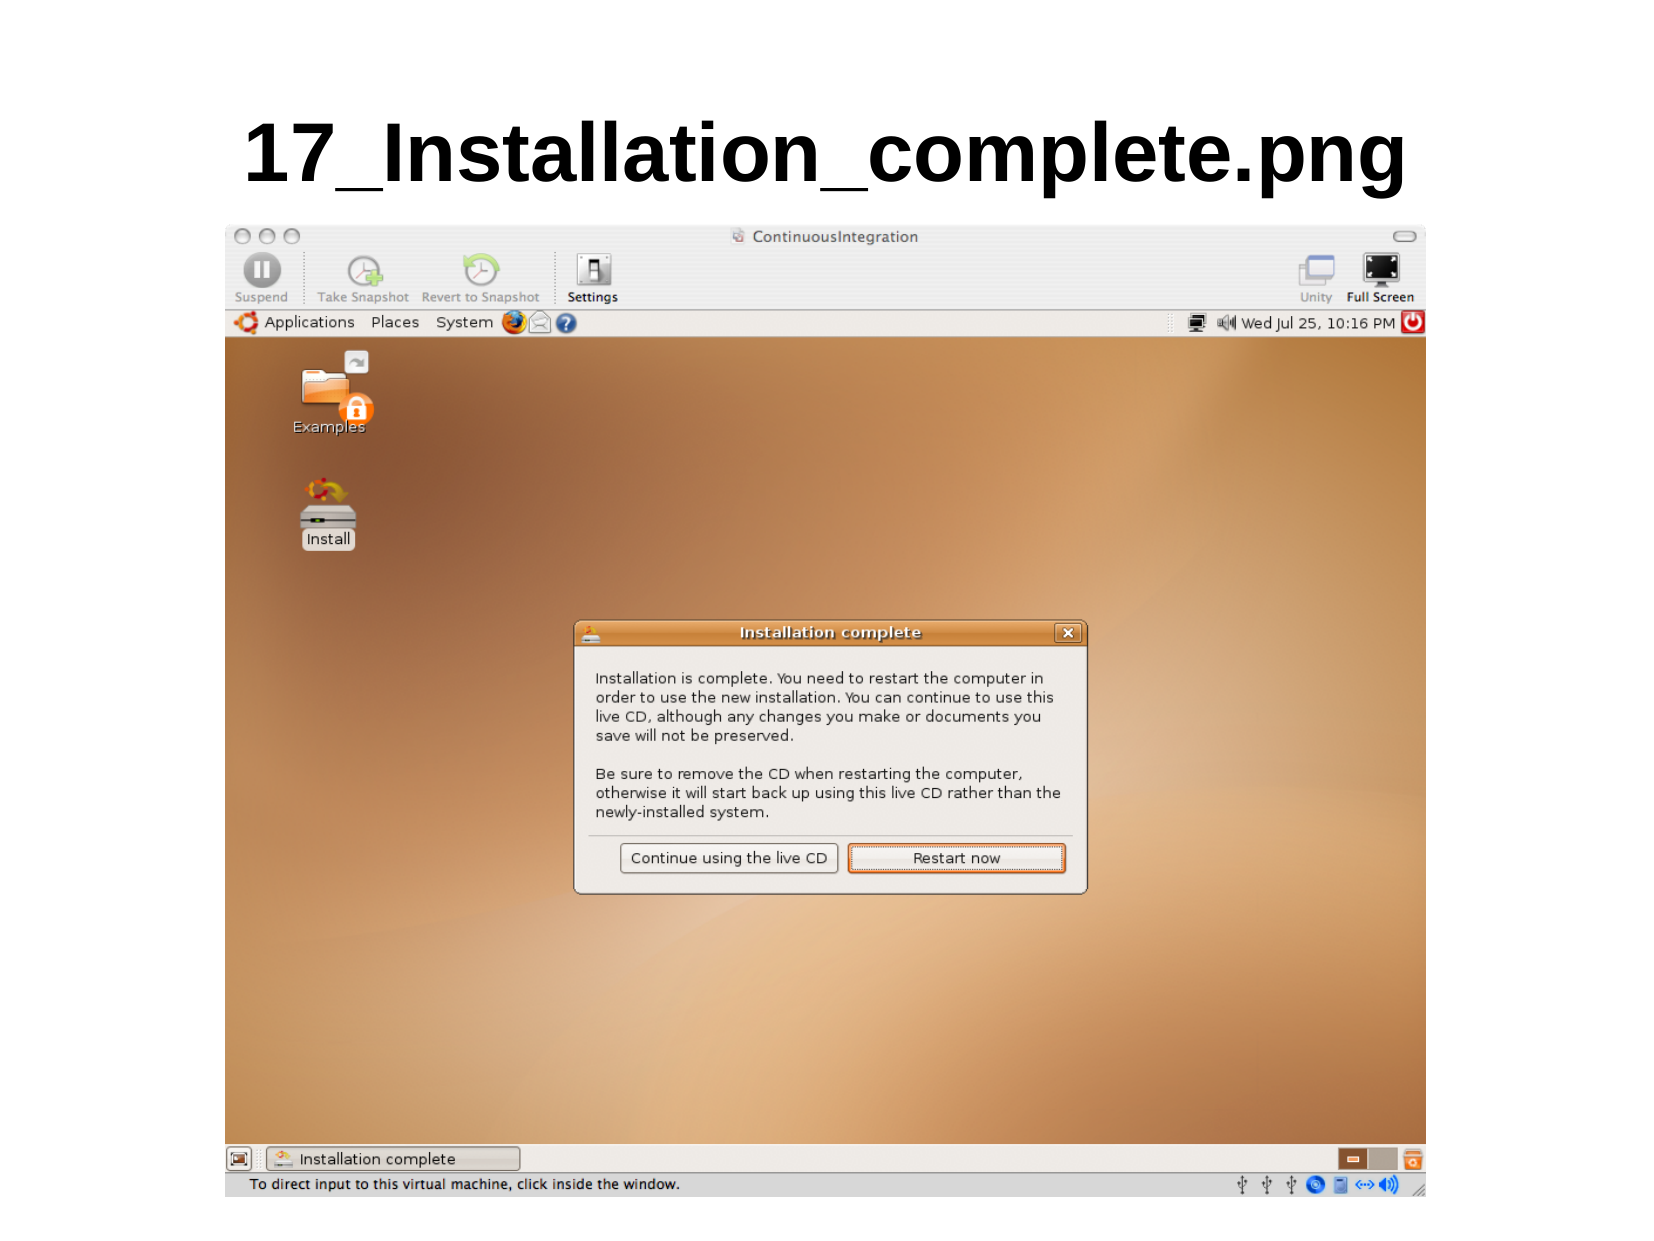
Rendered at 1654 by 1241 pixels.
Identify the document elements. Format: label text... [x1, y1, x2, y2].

picture [225, 224, 1426, 1198]
title 17_Installation_complete.png [82, 49, 1571, 257]
